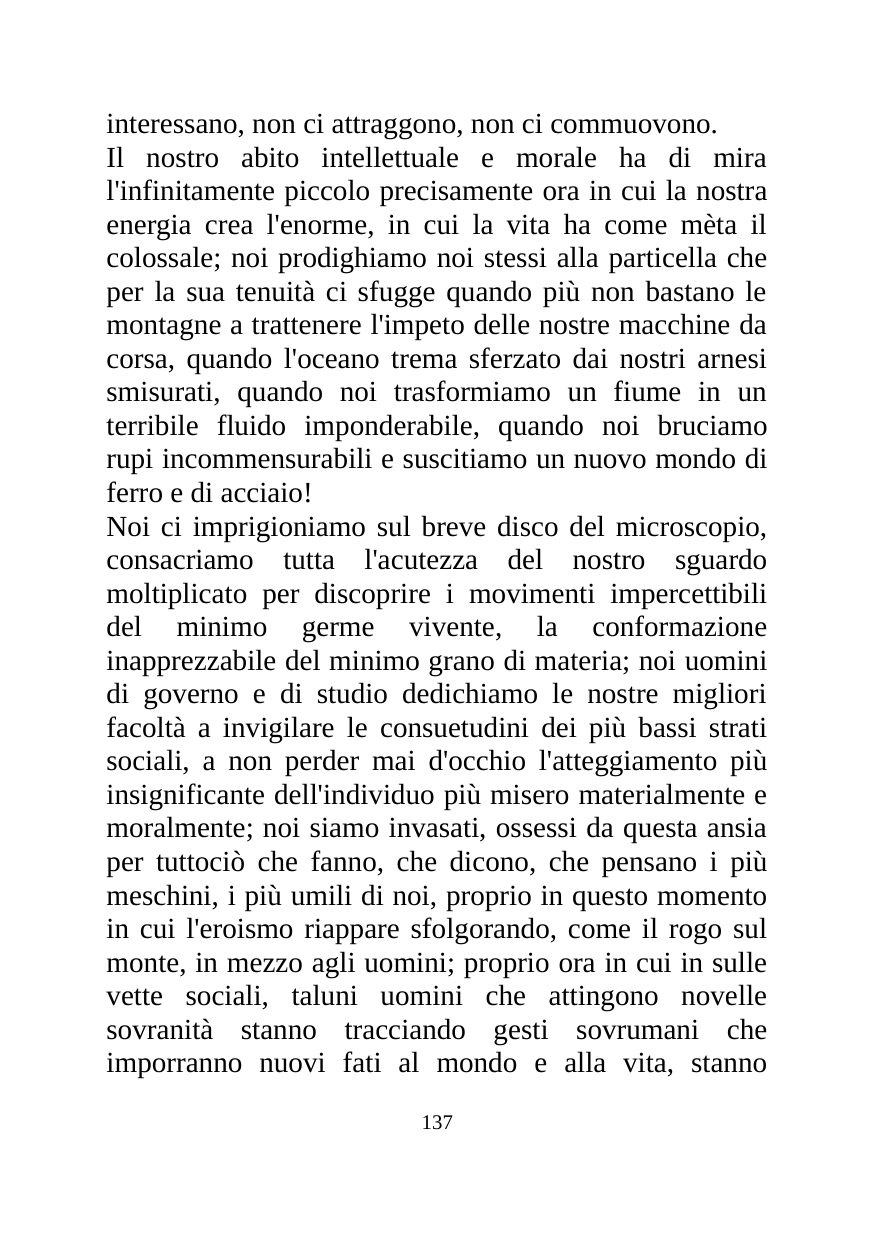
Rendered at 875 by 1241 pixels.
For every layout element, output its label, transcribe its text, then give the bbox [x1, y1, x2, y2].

text interessano, non ci attraggono, non ci commuovono. [106, 106, 768, 140]
text Il nostro abito intellettuale e morale ha di mira l'infinitamente piccolo precisamente ora in cui la nostra energia crea l'enorme, in cui la vita ha come mèta il colossale; noi prodighiamo noi stessi alla particella che per la sua tenuità ci sfugge quando più non bastano le montagne a trattenere l'impeto delle nostre macchine da corsa, quando l'oceano trema sferzato dai nostri arnesi smisurati, quando noi trasformiamo un fiume in un terribile fluido imponderabile, quando noi bruciamo rupi incommensurabili e suscitiamo un nuovo mondo di ferro e di acciaio! [106, 140, 768, 509]
text Noi ci imprigioniamo sul breve disco del microscopio, consacriamo tutta l'acutezza del nostro sguardo moltiplicato per discoprire i movimenti impercettibili del minimo germe vivente, la conformazione inapprezzabile del minimo grano di materia; noi uomini di governo e di studio dedichiamo le nostre migliori facoltà a invigilare le consuetudini dei più bassi strati sociali, a non perder mai d'occhio l'atteggiamento più insignificante dell'individuo più misero materialmente e moralmente; noi siamo invasati, ossessi da questa ansia per tuttociò che fanno, che dicono, che pensano i più meschini, i più umili di noi, proprio in questo momento in cui l'eroismo riappare sfolgorando, come il rogo sul monte, in mezzo agli uomini; proprio ora in cui in sulle vette sociali, taluni uomini che attingono novelle sovranità stanno tracciando gesti sovrumani che imporranno nuovi fati al mondo e alla vita, stanno [106, 509, 768, 1079]
